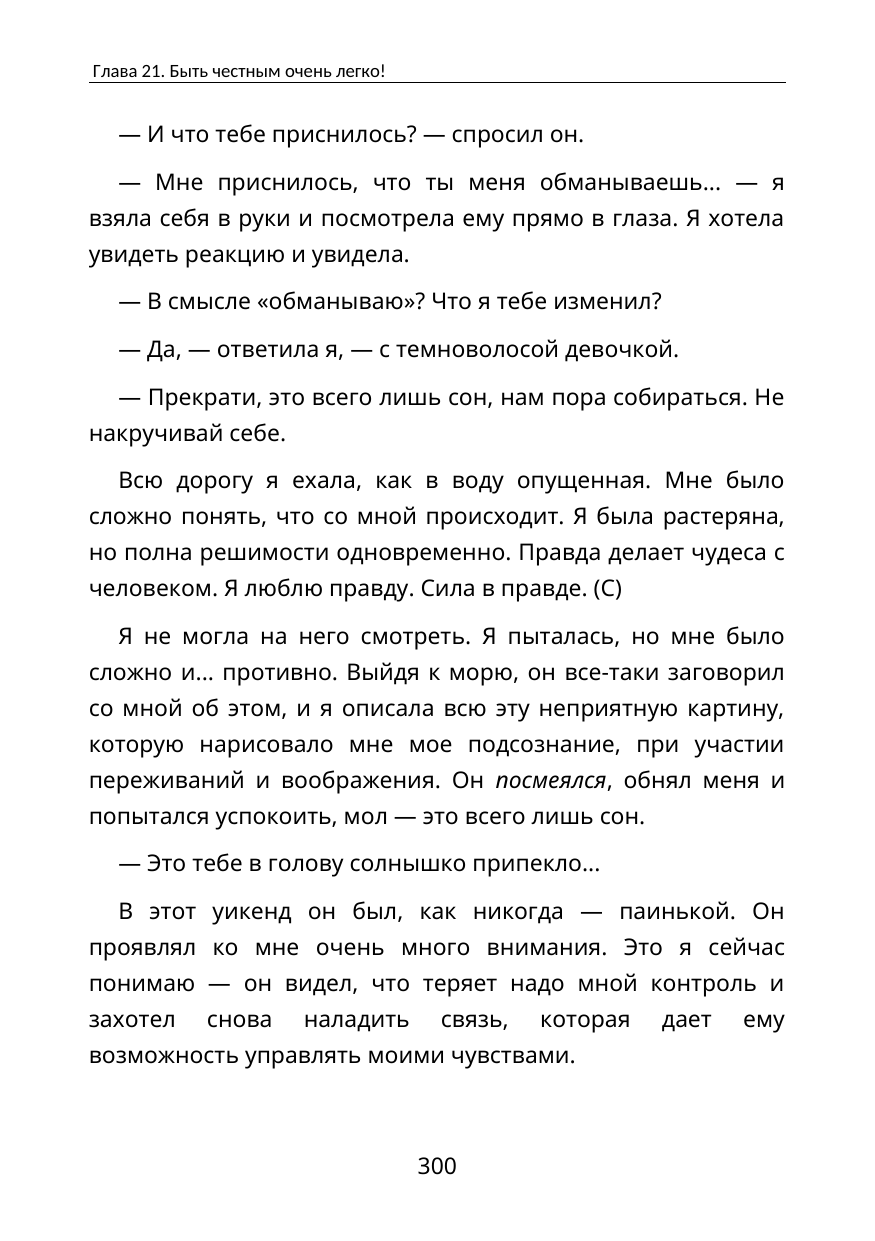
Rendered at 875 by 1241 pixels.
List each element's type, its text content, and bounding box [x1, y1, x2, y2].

text — И что тебе приснилось? — спросил он. [88, 118, 786, 149]
text — Да, — ответила я, — с темноволосой девочкой. [88, 333, 786, 364]
text — Прекрати, это всего лишь сон, нам пора собираться. Не накручивай себе. [88, 381, 786, 448]
text — В смысле «обманываю»? Что я тебе изменил? [88, 285, 786, 317]
text — Это тебе в голову солнышко припекло... [88, 847, 786, 878]
text — Мне приснилось, что ты меня обманываешь... — я взяла себя в руки и посмотрела ему прямо в глаза. Я хотела увидеть реакцию и увидела. [88, 166, 786, 269]
text В этот уикенд он был, как никогда — паинькой. Он проявлял ко мне очень много внимания. Это я сейчас понимаю — он видел, что теряет надо мной контроль и захотел снова наладить связь, которая дает ему возможность управлять моими чувствами. [88, 895, 786, 1070]
text Всю дорогу я ехала, как в воду опущенная. Мне было сложно понять, что со мной происходит. Я была растеряна, но полна решимости одновременно. Правда делает чудеса с человеком. Я люблю правду. Сила в правде. (С) [88, 464, 786, 603]
text Я не могла на него смотреть. Я пыталась, но мне было сложно и... противно. Выйдя к морю, он все-таки заговорил со мной об этом, и я описала всю эту неприятную картину, которую нарисовало мне мое подсознание, при участии переживаний и воображения. Он посмеялся, обнял меня и попытался успокоить, мол — это всего лишь сон. [88, 620, 786, 831]
